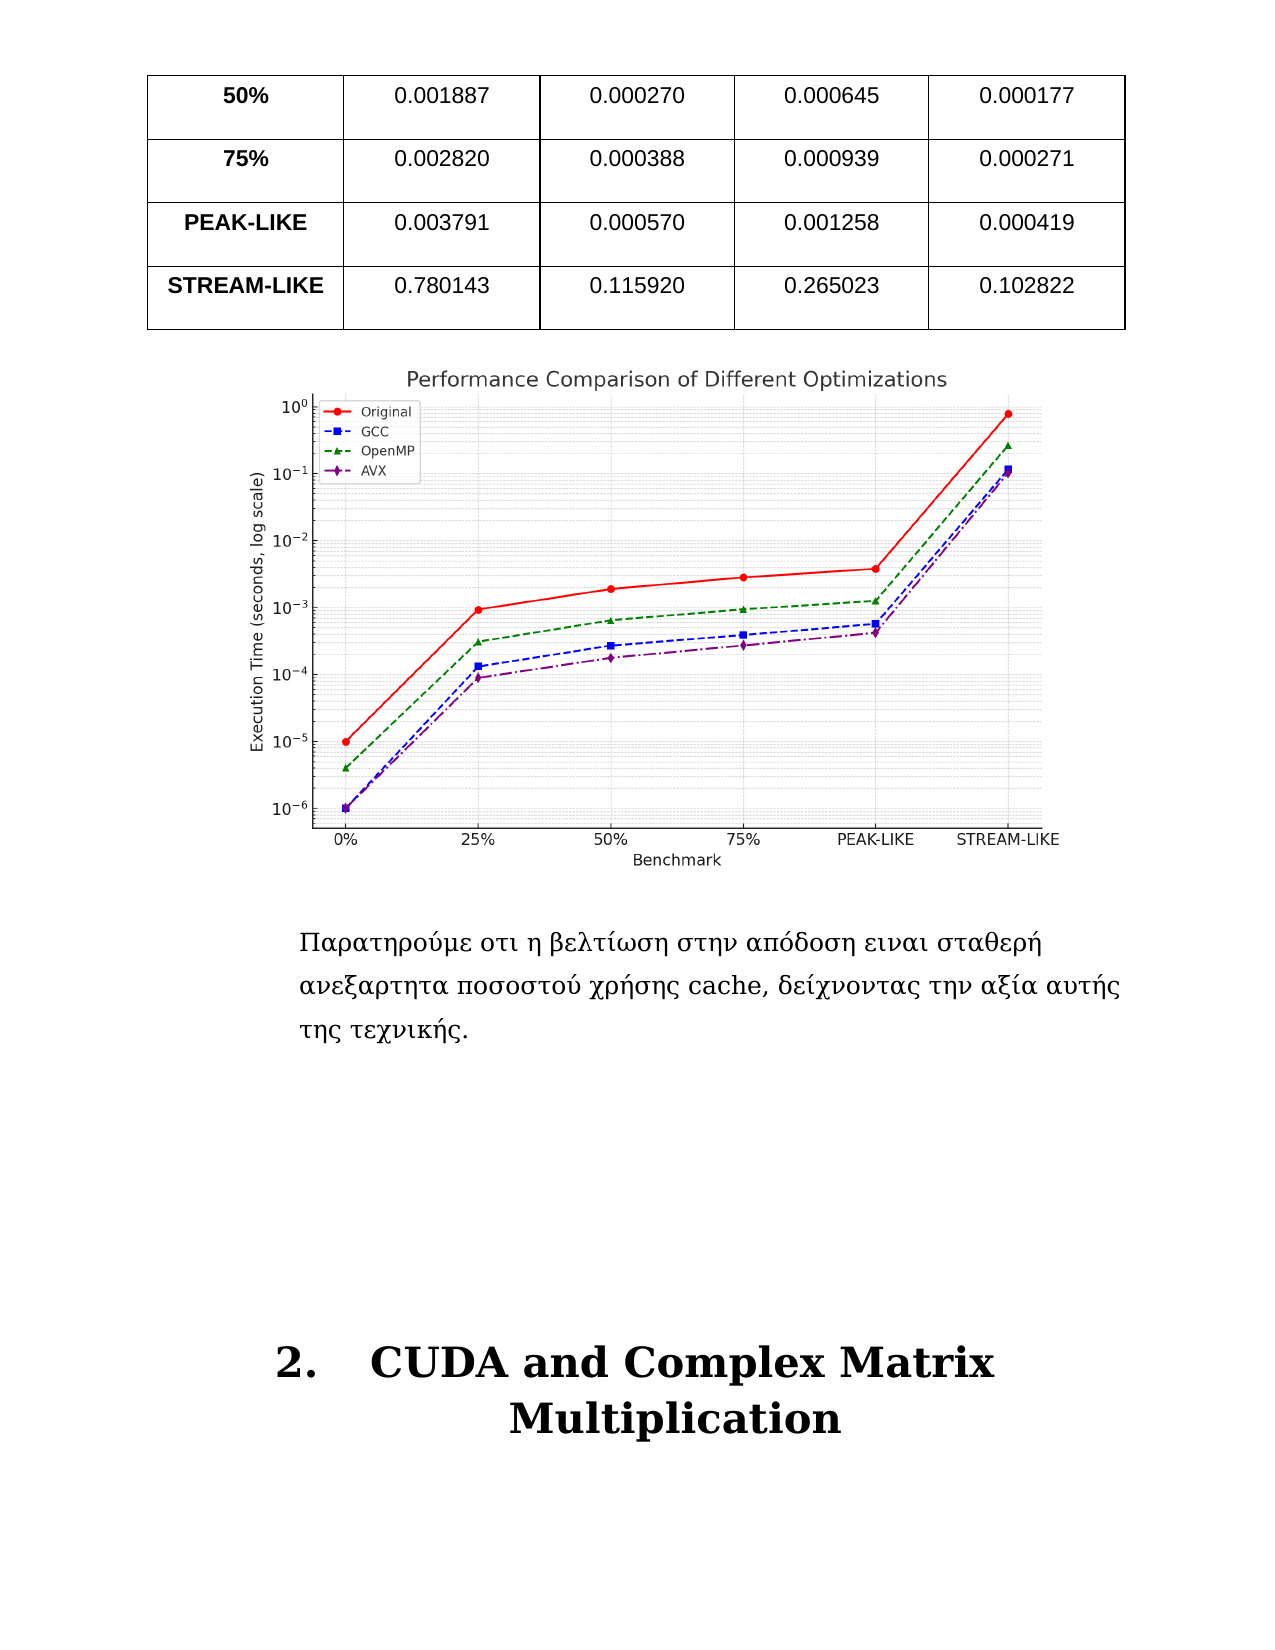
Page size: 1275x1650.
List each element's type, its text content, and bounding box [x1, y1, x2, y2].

table_cell 0.000939 [735, 140, 928, 202]
table_cell 0.000177 [929, 76, 1124, 138]
table_cell 0.002820 [344, 140, 539, 202]
table_cell 75% [148, 140, 343, 202]
text Παρατηρούμε οτι η βελτίωση στην απόδοση ειναι σταθερή ανεξαρτητα ποσοστού χρήσης cache, δείχνοντας την αξία αυτής της τεχνικής. [299, 878, 1125, 1044]
table_cell PEAK-LIKE [148, 203, 343, 266]
table_cell 0.265023 [735, 267, 928, 329]
table_cell STREAM-LIKE [148, 267, 343, 329]
table_cell 0.000270 [541, 76, 734, 138]
table_cell 0.000388 [541, 140, 734, 202]
list CUDA and Complex Matrix Multiplication [187, 1338, 1125, 1443]
table_cell 0.001258 [735, 203, 928, 266]
picture [241, 361, 1068, 878]
table_cell 0.780143 [344, 267, 539, 329]
table_cell 0.000645 [735, 76, 928, 138]
table_cell 0.115920 [541, 267, 734, 329]
table_cell 0.003791 [344, 203, 539, 266]
table_cell 50% [148, 76, 343, 138]
table_cell 0.102822 [929, 267, 1124, 329]
table_cell 0.000419 [929, 203, 1124, 266]
table_cell 0.000570 [541, 203, 734, 266]
table_cell 0.000271 [929, 140, 1124, 202]
table_cell 0.001887 [344, 76, 539, 138]
